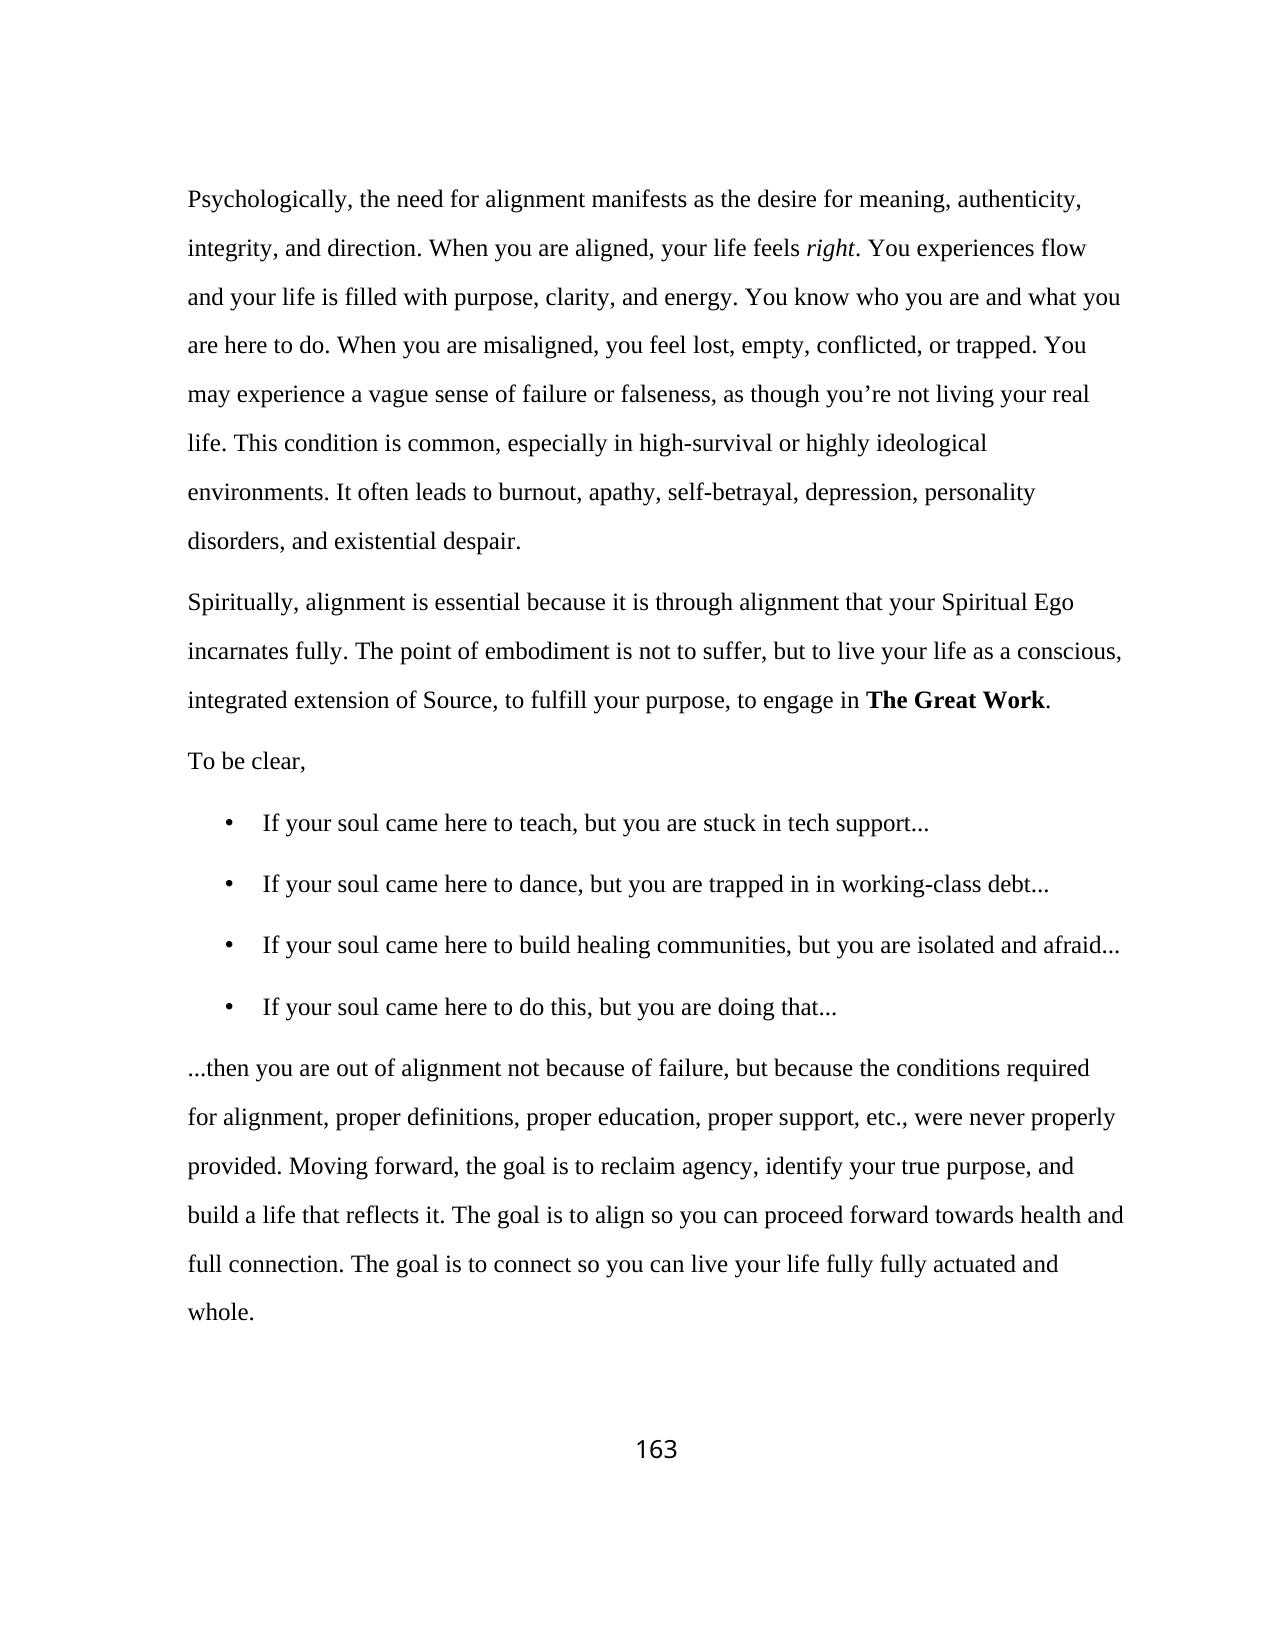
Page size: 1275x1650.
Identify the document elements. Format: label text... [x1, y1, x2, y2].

list If your soul came here to do this, but you are doing that... [225, 992, 1125, 1021]
text Spiritually, alignment is essential because it is through alignment that your Spiritual Ego incarnates fully. The point of embodiment is not to suffer, but to live your life as a conscious, integrated extension of Source, to fulfill your purpose, to engage in The Great Work. [187, 587, 1125, 714]
text ...then you are out of alignment not because of failure, but because the conditions required for alignment, proper definitions, proper education, proper support, etc., were never properly provided. Moving forward, the goal is to reclaim agency, identify your true purpose, and build a life that reflects it. The goal is to align so you can proceed forward towards health and full connection. The goal is to connect so you can live your life fully fully actuated and whole. [187, 1053, 1125, 1326]
list If your soul came here to teach, but you are stuck in tech support... [225, 808, 1125, 837]
text To be clear, [187, 746, 1125, 775]
list If your soul came here to build healing communities, but you are isolated and afraid... [225, 931, 1125, 959]
list If your soul came here to dance, but you are trapped in in working-class debt... [225, 869, 1125, 898]
text Psychologically, the need for alignment manifests as the desire for meaning, authenticity, integrity, and direction. When you are aligned, your life feels right. You experiences flow and your life is filled with purpose, clarity, and energy. You know who you are and what you are here to do. When you are misaligned, you feel lost, empty, conflicted, or trapped. You may experience a vague sense of failure or falseness, as though you’re not living your real life. This condition is common, especially in high-survival or highly ideological environments. It often leads to burnout, apathy, self-betrayal, depression, personality disorders, and existential despair. [187, 184, 1125, 555]
